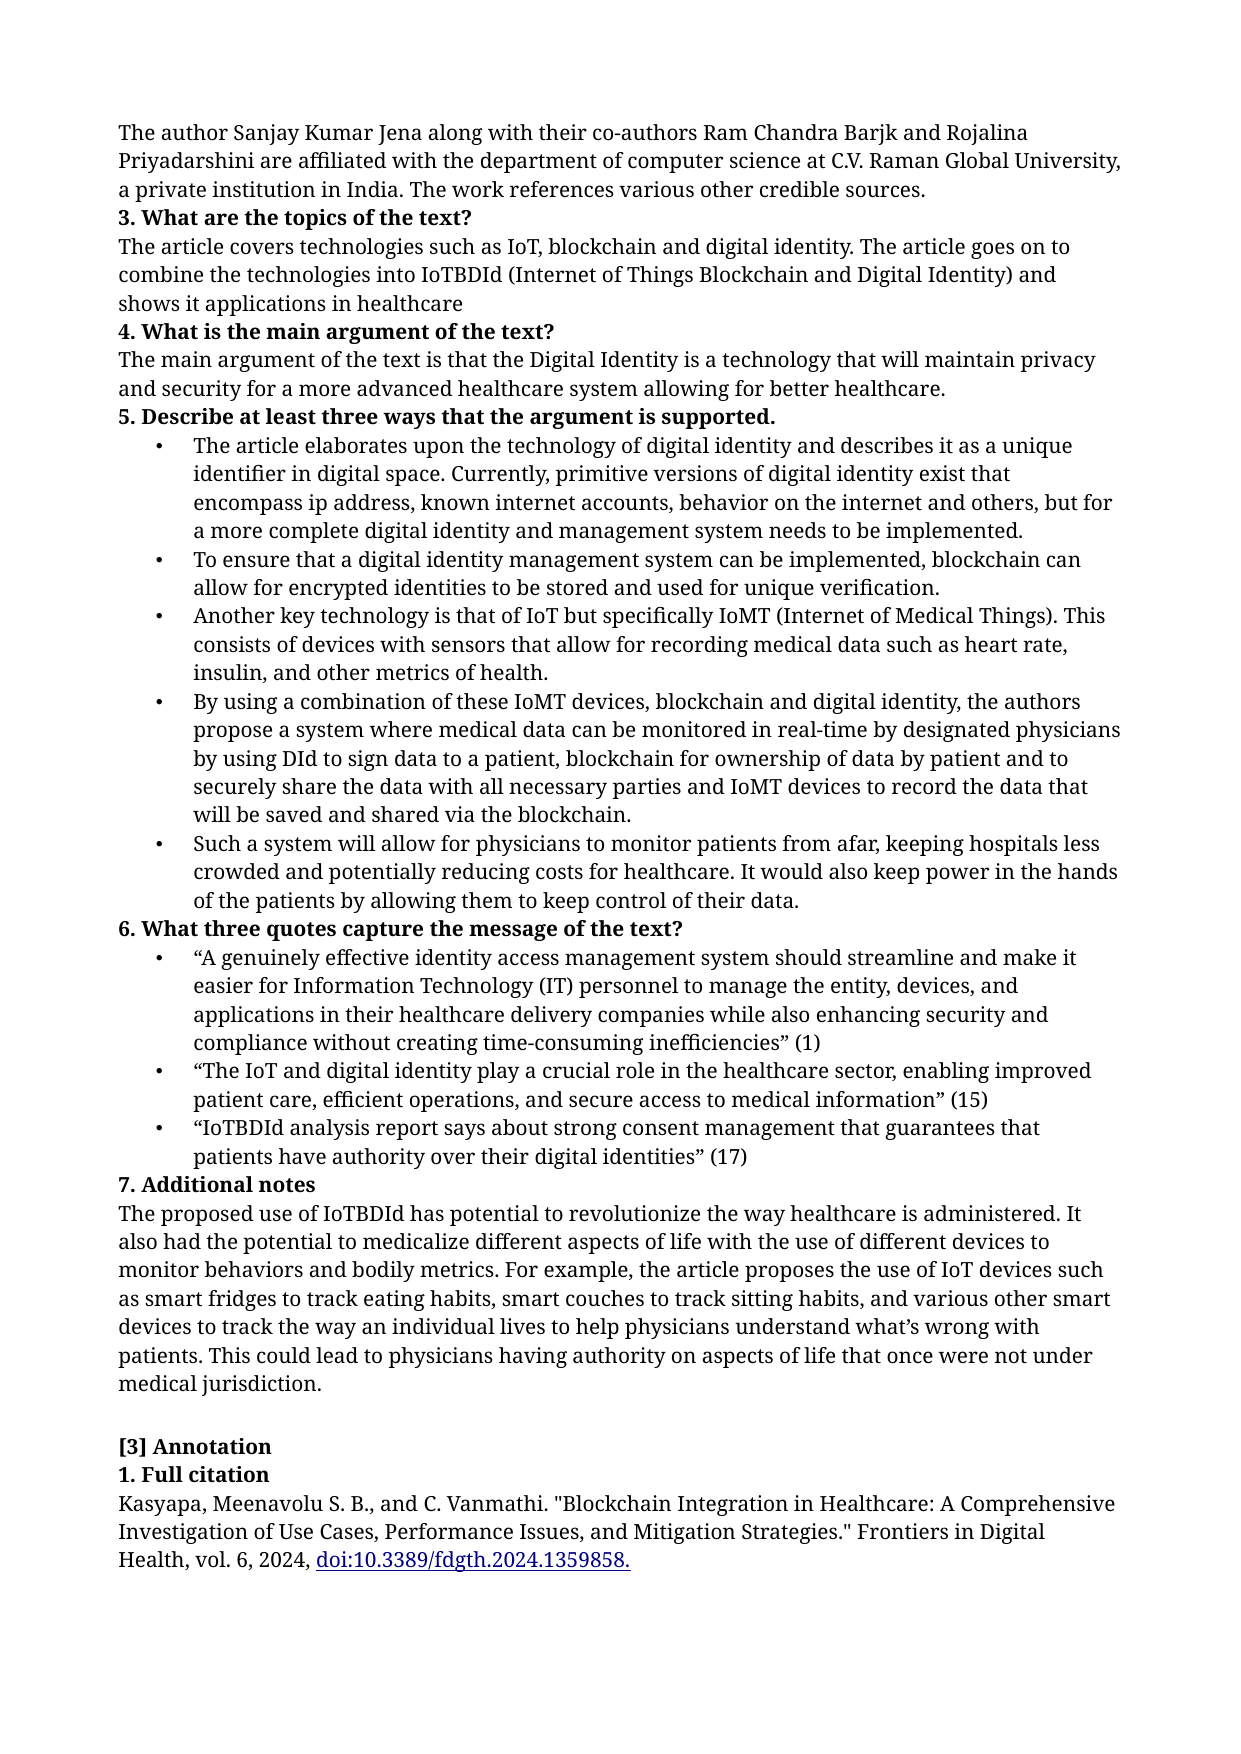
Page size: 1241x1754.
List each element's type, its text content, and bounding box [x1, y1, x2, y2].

list To ensure that a digital identity management system can be implemented, blockchain can allow for encrypted identities to be stored and used for unique verification. [156, 545, 1122, 602]
list By using a combination of these IoMT devices, blockchain and digital identity, the authors propose a system where medical data can be monitored in real-time by designated physicians by using DId to sign data to a patient, blockchain for ownership of data by patient and to securely share the data with all necessary parties and IoMT devices to record the data that will be saved and shared via the blockchain. [156, 687, 1122, 829]
text 6. What three quotes capture the message of the text? [118, 914, 1122, 943]
text The main argument of the text is that the Digital Identity is a technology that will maintain privacy and security for a more advanced healthcare system allowing for better healthcare. [118, 346, 1122, 402]
text 7. Additional notes [118, 1170, 1122, 1199]
list “A genuinely effective identity access management system should streamline and make it easier for Information Technology (IT) personnel to manage the entity, devices, and applications in their healthcare delivery companies while also enhancing security and compliance without creating time-consuming inefficiencies” (1) [156, 943, 1122, 1057]
list The article elaborates upon the technology of digital identity and describes it as a unique identifier in digital space. Currently, primitive versions of digital identity exist that encompass ip address, known internet accounts, behavior on the internet and others, but for a more complete digital identity and management system needs to be implemented. [156, 431, 1122, 545]
text 1. Full citation [118, 1460, 1122, 1489]
text 5. Describe at least three ways that the argument is supported. [118, 402, 1122, 431]
list “IoTBDId analysis report says about strong consent management that guarantees that patients have authority over their digital identities” (17) [156, 1113, 1122, 1170]
text The article covers technologies such as IoT, blockchain and digital identity. The article goes on to combine the technologies into IoTBDId (Internet of Things Blockchain and Digital Identity) and shows it applications in healthcare [118, 232, 1122, 317]
list Another key technology is that of IoT but specifically IoMT (Internet of Medical Things). This consists of devices with sensors that allow for recording medical data such as heart rate, insulin, and other metrics of health. [156, 602, 1122, 687]
text The proposed use of IoTBDId has potential to revolutionize the way healthcare is administered. It also had the potential to medicalize different aspects of life with the use of different devices to monitor behaviors and bodily metrics. For example, the article proposes the use of IoT devices such as smart fridges to track eating habits, smart couches to track sitting habits, and various other smart devices to track the way an individual lives to help physicians understand what’s wrong with patients. This could lead to physicians having authority on aspects of life that once were not under medical jurisdiction. [118, 1199, 1122, 1398]
list Such a system will allow for physicians to monitor patients from afar, keeping hospitals less crowded and potentially reducing costs for healthcare. It would also keep power in the hands of the patients by allowing them to keep control of their data. [156, 829, 1122, 914]
text Kasyapa, Meenavolu S. B., and C. Vanmathi. "Blockchain Integration in Healthcare: A Comprehensive Investigation of Use Cases, Performance Issues, and Mitigation Strategies." Frontiers in Digital Health, vol. 6, 2024, doi:10.3389/fdgth.2024.1359858. [118, 1489, 1122, 1574]
list “The IoT and digital identity play a crucial role in the healthcare sector, enabling improved patient care, efficient operations, and secure access to medical information” (15) [156, 1057, 1122, 1113]
text [3] Annotation [118, 1432, 1122, 1460]
text The author Sanjay Kumar Jena along with their co-authors Ram Chandra Barjk and Rojalina Priyadarshini are affiliated with the department of computer science at C.V. Raman Global University, a private institution in India. The work references various other credible sources. [118, 118, 1122, 203]
text 4. What is the main argument of the text? [118, 317, 1122, 346]
text 3. What are the topics of the text? [118, 203, 1122, 232]
